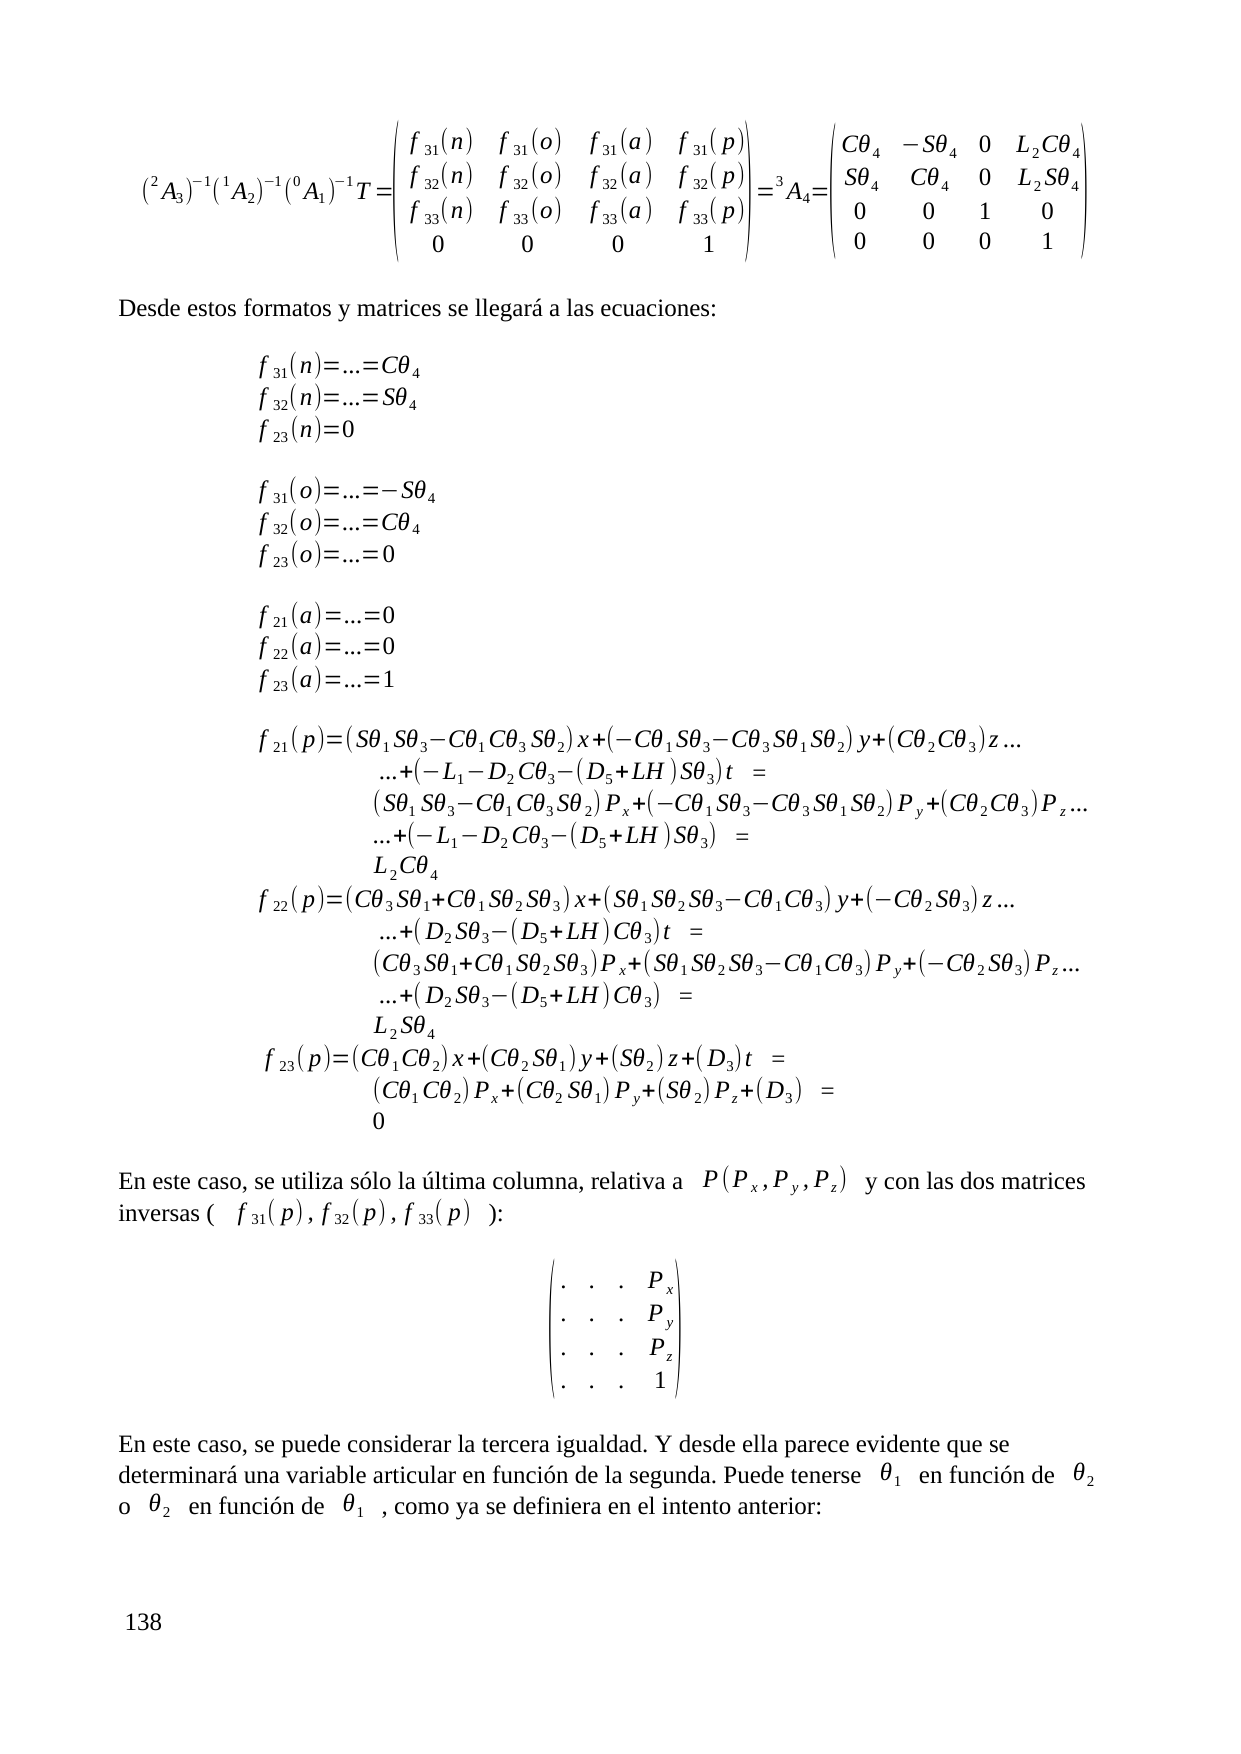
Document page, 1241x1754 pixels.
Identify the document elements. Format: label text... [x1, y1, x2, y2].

text = [354, 916, 1122, 947]
text = [236, 1043, 1122, 1075]
text = [354, 979, 1122, 1011]
text En este caso, se puede considerar la tercera igualdad. Y desde ella parece evidente que se determinará una variable articular en función de la segunda. Puede tenerseen función deoen función de, como ya se definiera en el intento anterior: [118, 1429, 1122, 1521]
text En este caso, se utiliza sólo la última columna, relativa ay con las dos matrices inversas (): [118, 1164, 1122, 1228]
text = [354, 756, 1122, 788]
text = [354, 820, 1122, 852]
text = [354, 1075, 1122, 1107]
text Desde estos formatos y matrices se llegará a las ecuaciones: [118, 293, 1122, 321]
